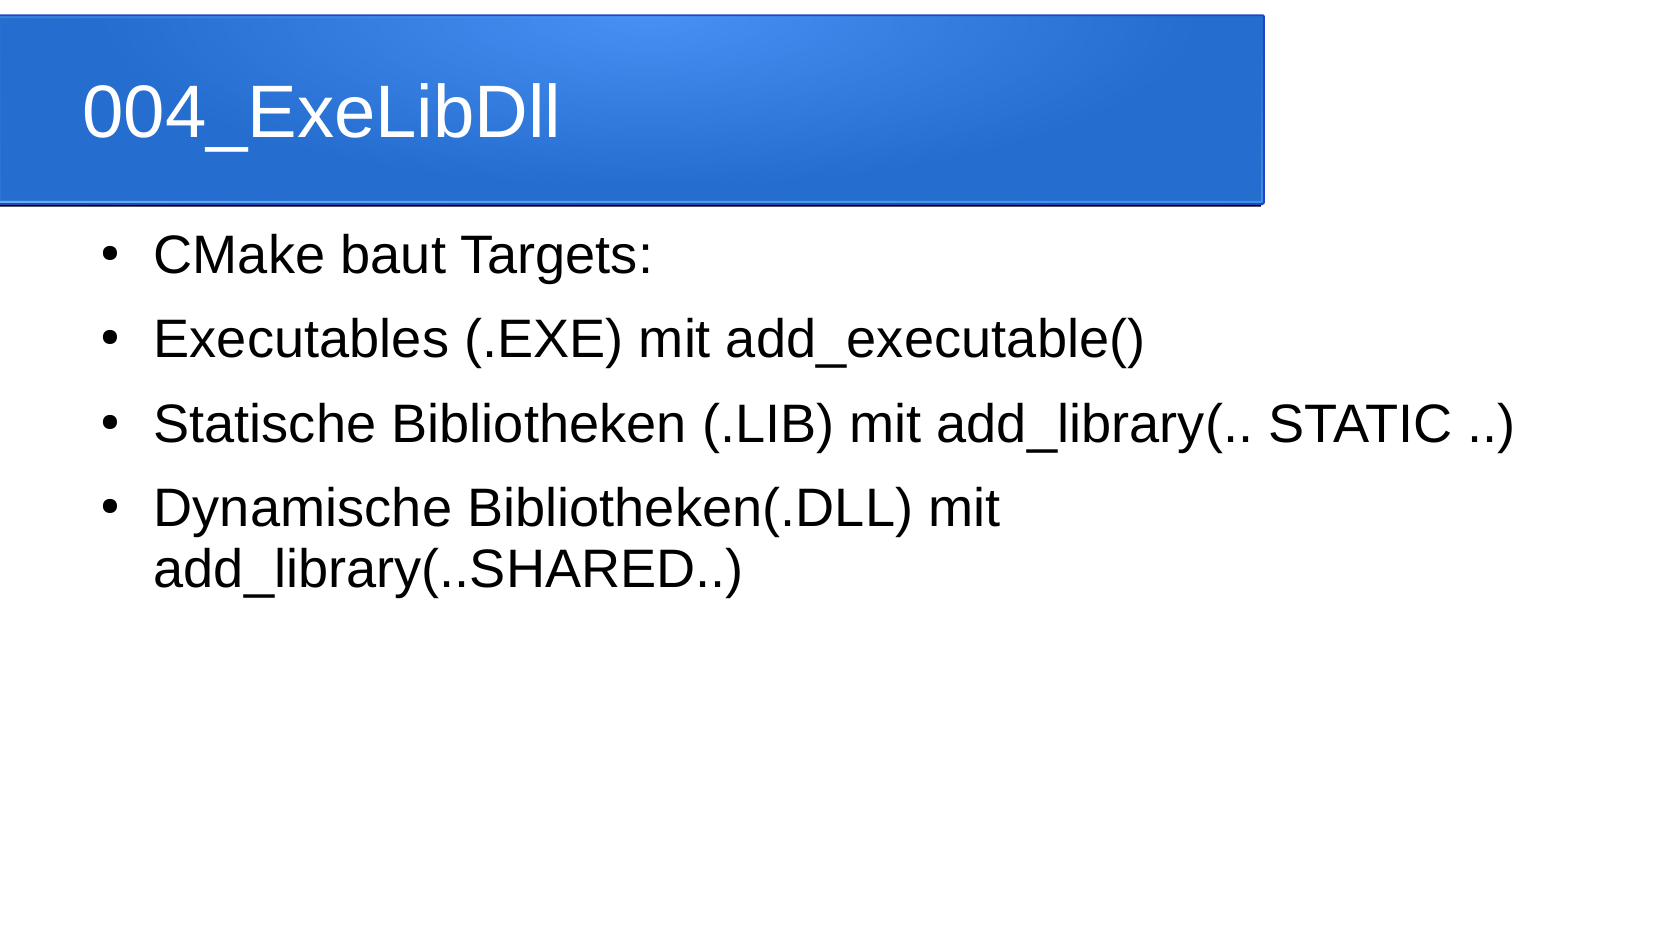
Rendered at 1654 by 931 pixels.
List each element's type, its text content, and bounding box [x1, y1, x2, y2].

title 004_ExeLibDll [82, 35, 1235, 189]
list CMake baut Targets: Executables (.EXE) mit add_executable() Statische Bibliotheken (.LIB) mit add_library(.. STATIC ..) Dynamische Bibliotheken(.DLL) mit add_library(..SHARED..) [82, 224, 1571, 764]
